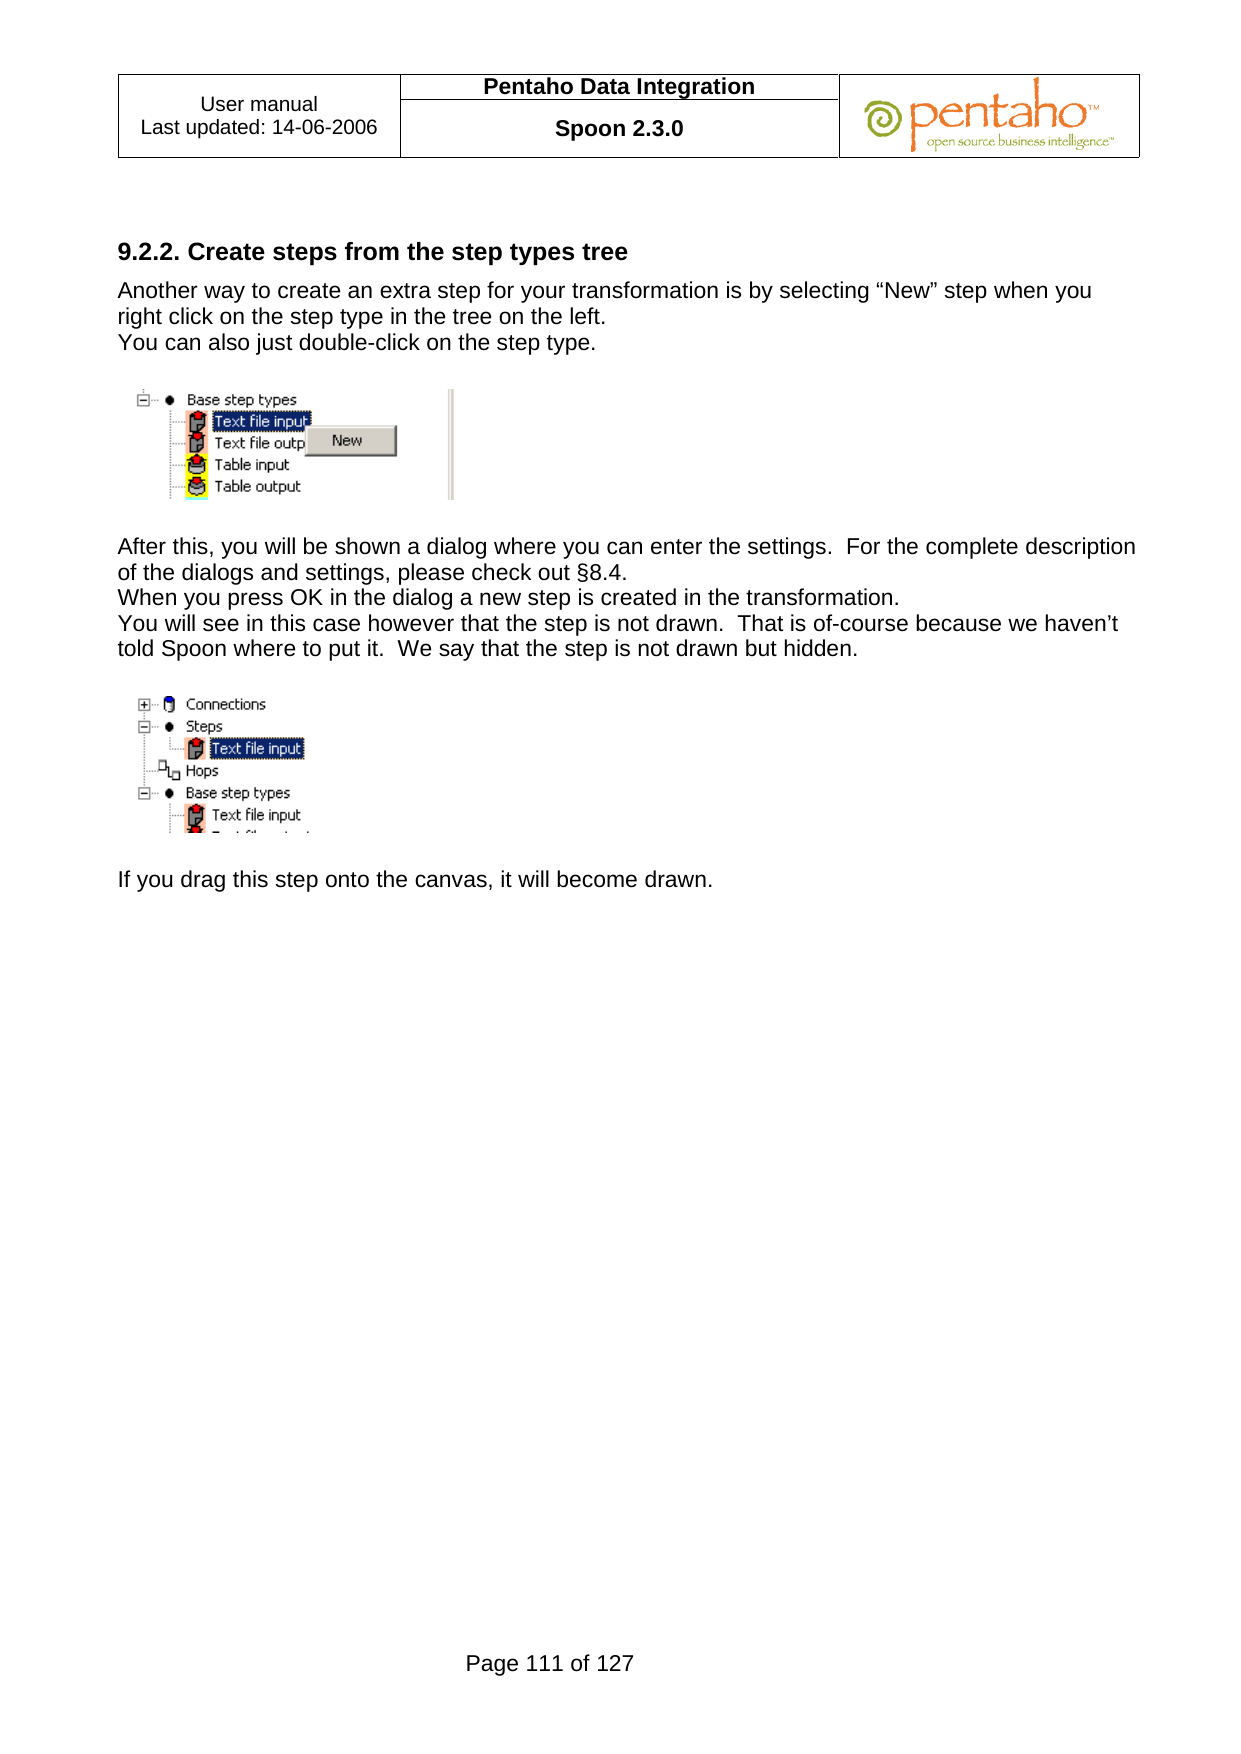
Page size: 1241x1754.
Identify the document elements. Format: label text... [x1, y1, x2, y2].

text Another way to create an extra step for your transformation is by selecting “New” step when you right click on the step type in the tree on the left. [117, 278, 1137, 329]
text After this, you will be shown a dialog where you can enter the settings. For the complete description of the dialogs and settings, please check out §8.4. [117, 534, 1137, 585]
subtitle Create steps from the step types tree [117, 238, 1137, 266]
text When you press OK in the dialog a new step is created in the transformation. [117, 585, 1137, 611]
text You can also just double-click on the step type. [117, 329, 1137, 355]
text If you drag this step onto the canvas, it will become drawn. [117, 867, 1137, 893]
text You will see in this case however that the step is not drawn. That is of-course because we haven’t told Spoon where to put it. We say that the step is not drawn but hidden. [117, 611, 1137, 662]
